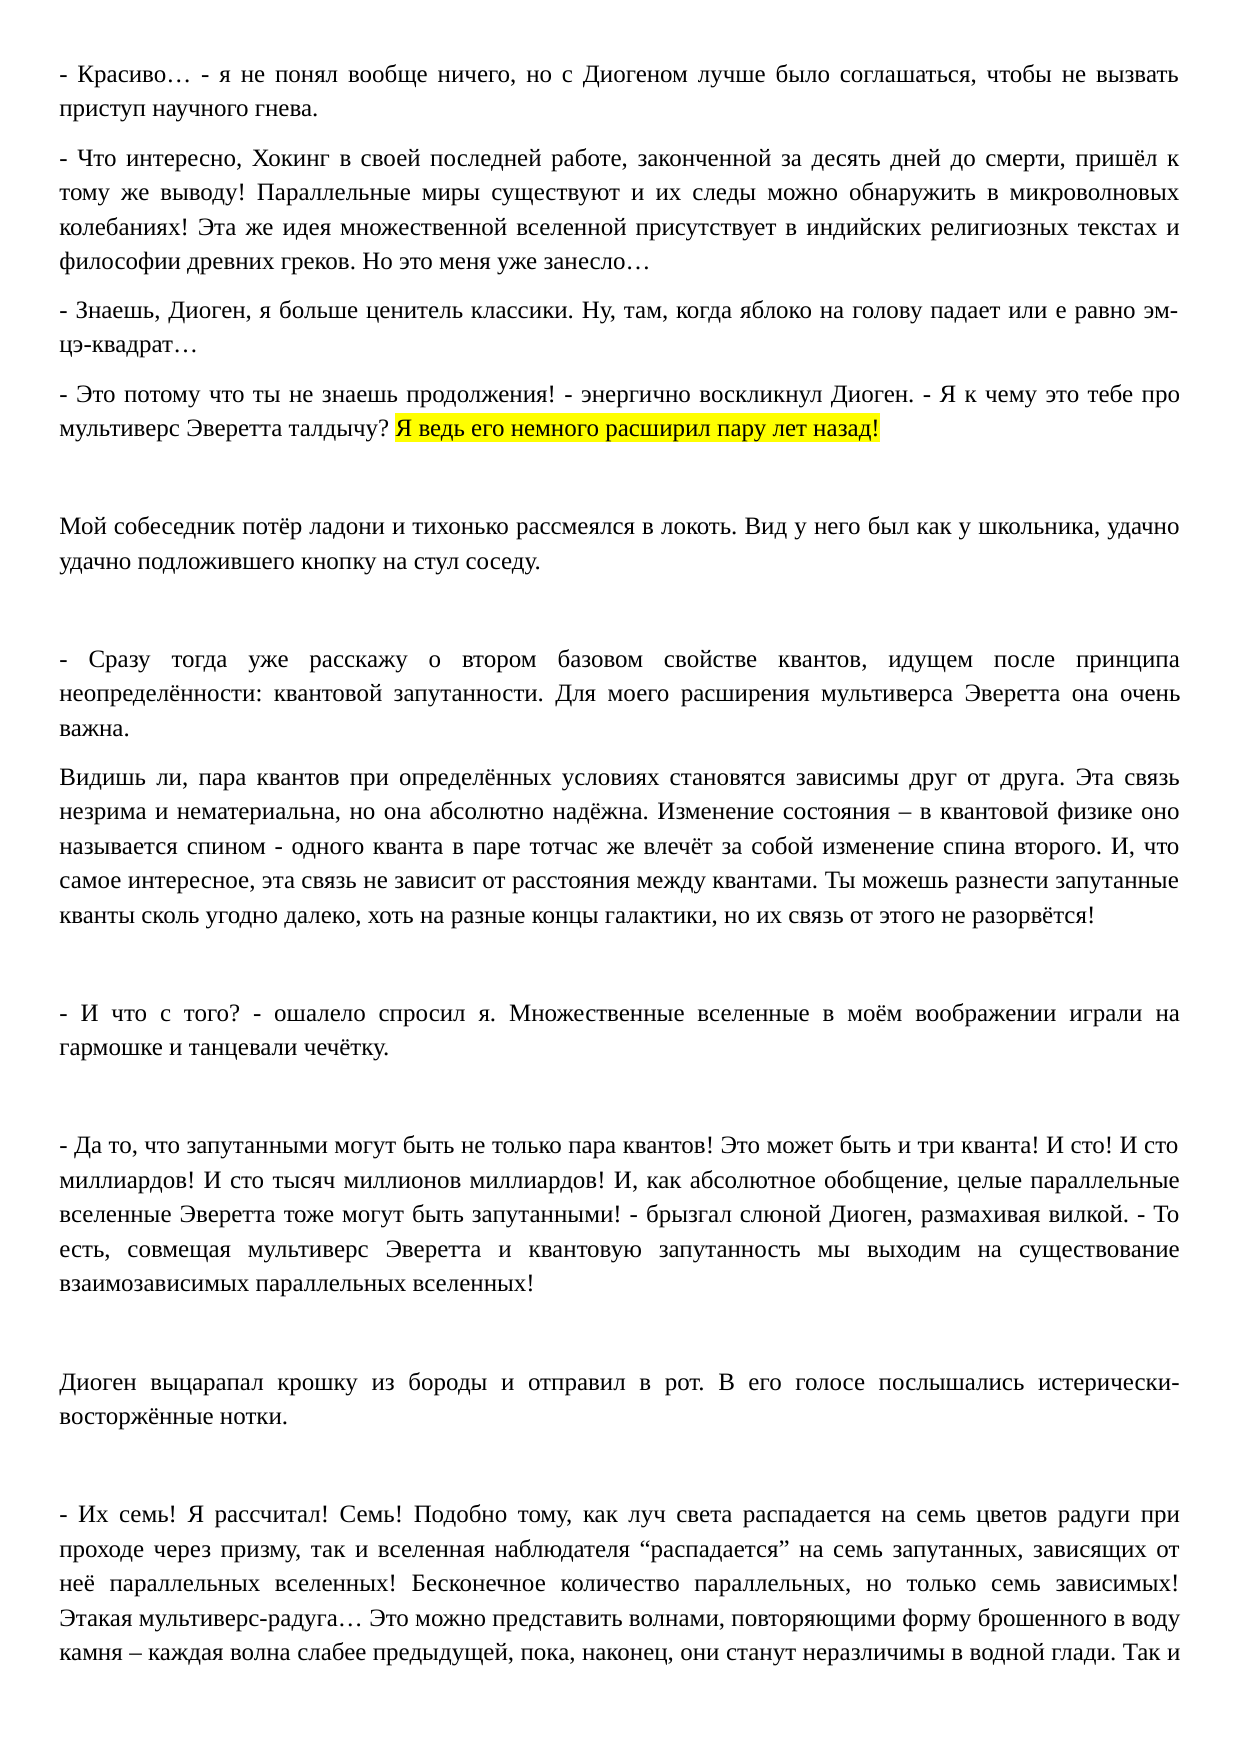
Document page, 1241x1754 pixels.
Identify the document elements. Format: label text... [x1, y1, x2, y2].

text - Знаешь, Диоген, я больше ценитель классики. Ну, там, когда яблоко на голову падает или е равно эм-цэ-квадрат… [59, 295, 1181, 358]
text - Это потому что ты не знаешь продолжения! - энергично воскликнул Диоген. - Я к чему это тебе про мультиверс Эверетта талдычу? Я ведь его немного расширил пару лет назад! [59, 379, 1181, 442]
text - Красиво… - я не понял вообще ничего, но с Диогеном лучше было соглашаться, чтобы не вызвать приступ научного гнева. [59, 59, 1181, 122]
text - Что интересно, Хокинг в своей последней работе, законченной за десять дней до смерти, пришёл к тому же выводу! Параллельные миры существуют и их следы можно обнаружить в микроволновых колебаниях! Эта же идея множественной вселенной присутствует в индийских религиозных текстах и философии древних греков. Но это меня уже занесло… [59, 143, 1181, 275]
text - Сразу тогда уже расскажу о втором базовом свойстве квантов, идущем после принципа неопределённости: квантовой запутанности. Для моего расширения мультиверса Эверетта она очень важна. [59, 644, 1181, 742]
text - Их семь! Я рассчитал! Семь! Подобно тому, как луч света распадается на семь цветов радуги при проходе через призму, так и вселенная наблюдателя “распадается” на семь запутанных, зависящих от неё параллельных вселенных! Бесконечное количество параллельных, но только семь зависимых! Этакая мультиверс-радуга… Это можно представить волнами, повторяющими форму брошенного в воду камня – каждая волна слабее предыдущей, пока, наконец, они станут неразличимы в водной глади. Так и [59, 1499, 1181, 1666]
text - Да то, что запутанными могут быть не только пара квантов! Это может быть и три кванта! И сто! И сто миллиардов! И сто тысяч миллионов миллиардов! И, как абсолютное обобщение, целые параллельные вселенные Эверетта тоже могут быть запутанными! - брызгал слюной Диоген, размахивая вилкой. - То есть, совмещая мультиверс Эверетта и квантовую запутанность мы выходим на существование взаимозависимых параллельных вселенных! [59, 1131, 1181, 1297]
text Видишь ли, пара квантов при определённых условиях становятся зависимы друг от друга. Эта связь незрима и нематериальна, но она абсолютно надёжна. Изменение состояния – в квантовой физике оно называется спином - одного кванта в паре тотчас же влечёт за собой изменение спина второго. И, что самое интересное, эта связь не зависит от расстояния между квантами. Ты можешь разнести запутанные кванты сколь угодно далеко, хоть на разные концы галактики, но их связь от этого не разорвётся! [59, 762, 1181, 928]
text Мой собеседник потёр ладони и тихонько рассмеялся в локоть. Вид у него был как у школьника, удачно удачно подложившего кнопку на стул соседу. [59, 511, 1181, 574]
text - И что с того? - ошалело спросил я. Множественные вселенные в моём воображении играли на гармошке и танцевали чечётку. [59, 998, 1181, 1061]
text Диоген выцарапал крошку из бороды и отправил в рот. В его голосе послышались истерически-восторжённые нотки. [59, 1367, 1181, 1430]
